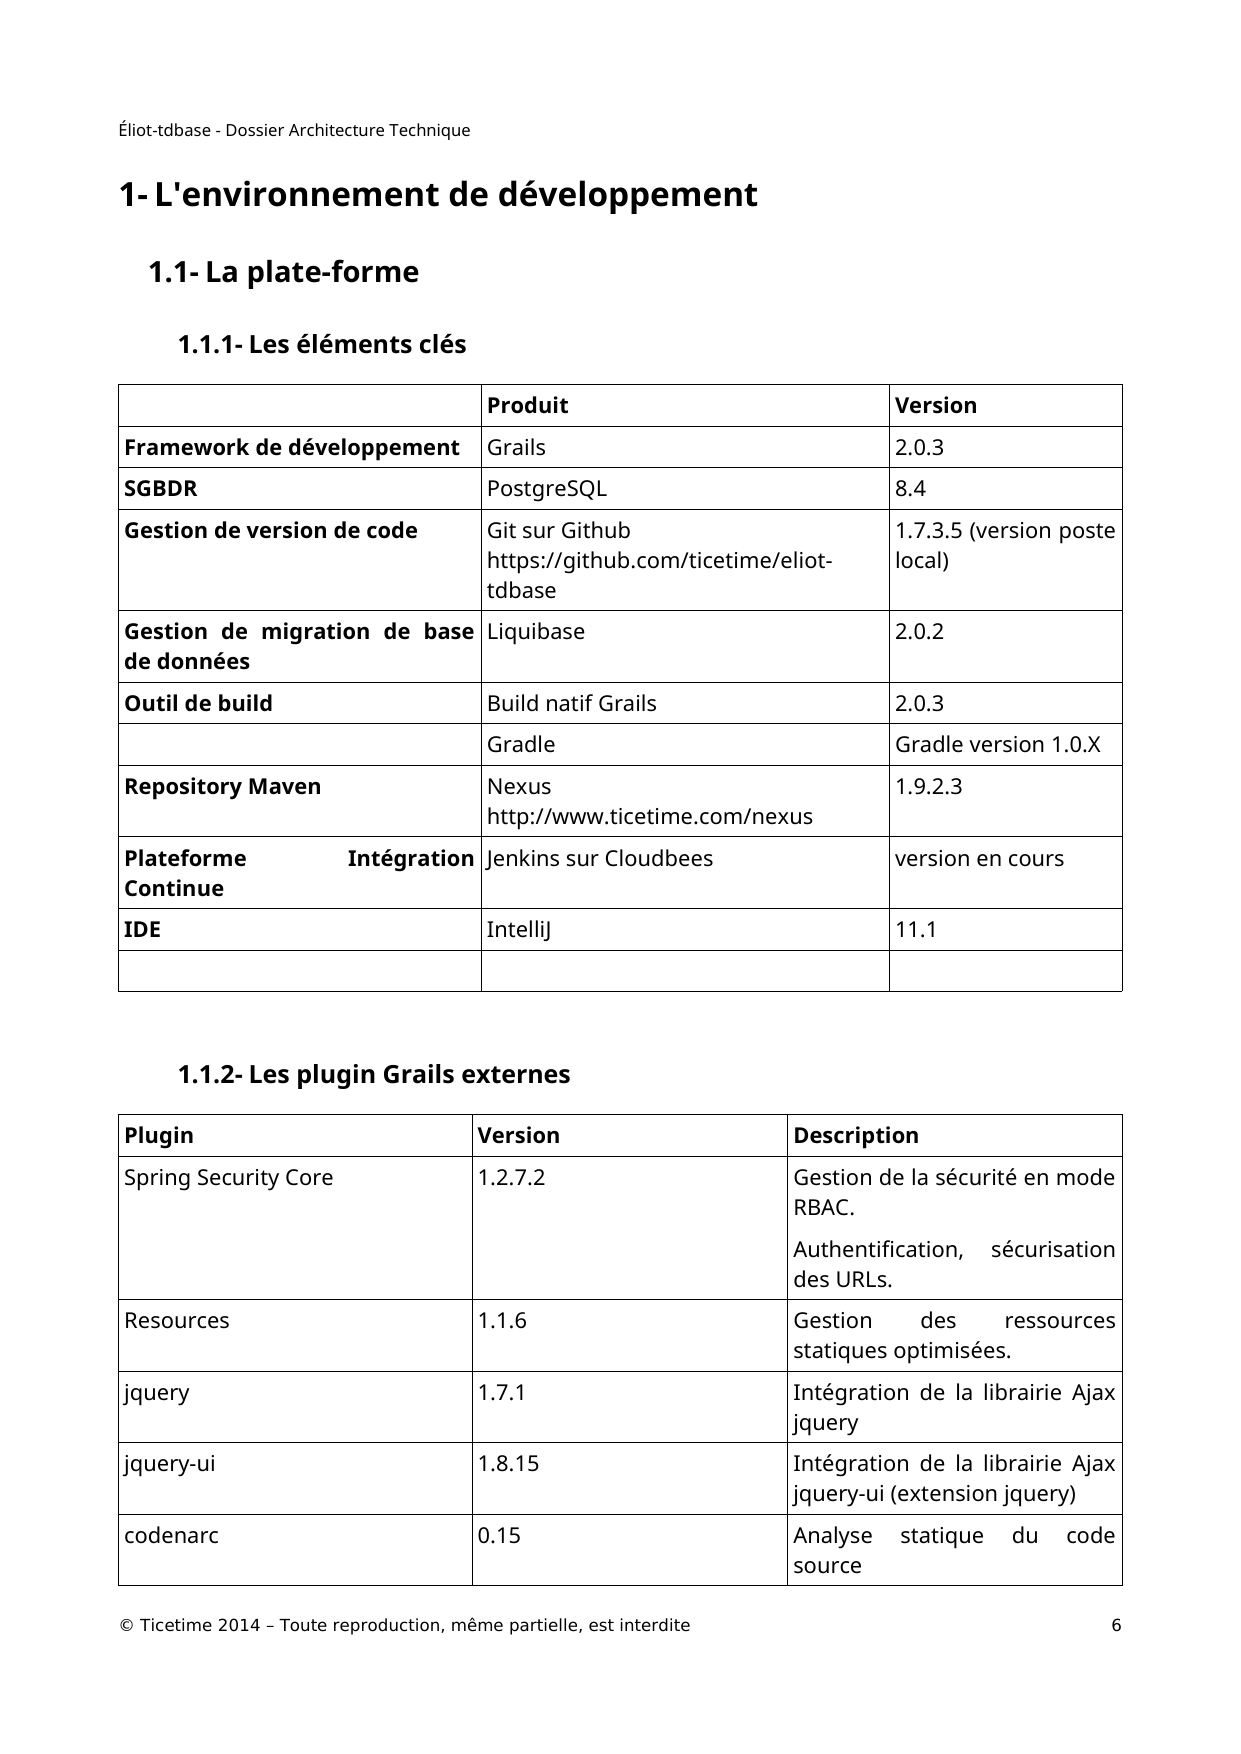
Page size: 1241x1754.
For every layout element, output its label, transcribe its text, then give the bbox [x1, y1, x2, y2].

table_cell 1.9.2.3 [890, 766, 1122, 836]
table_cell Liquibase [482, 611, 889, 682]
table_cell 11.1 [890, 909, 1122, 950]
table_header Version [473, 1115, 787, 1156]
table_cell Gestion de migration de base de données [119, 611, 481, 682]
table_cell Gestion de version de code [119, 510, 481, 610]
table_cell Spring Security Core [119, 1157, 472, 1299]
table_cell 1.1.6 [473, 1300, 787, 1371]
table_cell 1.8.15 [473, 1443, 787, 1514]
table_cell jquery-ui [119, 1443, 472, 1514]
table_cell Grails [482, 427, 889, 467]
table_header Version [890, 385, 1122, 426]
table_cell IDE [119, 909, 481, 950]
table_cell Gestion des ressources statiques optimisées. [788, 1300, 1122, 1371]
table_cell Build natif Grails [482, 683, 889, 723]
table_cell 8.4 [890, 468, 1122, 509]
table_cell IntelliJ [482, 909, 889, 950]
table_cell Jenkins sur Cloudbees [482, 837, 889, 908]
table_cell Plateforme Intégration Continue [119, 837, 481, 908]
table_cell Intégration de la librairie Ajax jquery-ui (extension jquery) [788, 1443, 1122, 1514]
table_cell Analyse statique du code source [788, 1515, 1122, 1585]
table_cell Framework de développement [119, 427, 481, 467]
table_cell jquery [119, 1372, 472, 1442]
table_cell 1.7.1 [473, 1372, 787, 1442]
table_cell 2.0.3 [890, 427, 1122, 467]
table_cell codenarc [119, 1515, 472, 1585]
table_cell version en cours [890, 837, 1122, 908]
table_cell 0.15 [473, 1515, 787, 1585]
table_cell Gradle version 1.0.X [890, 724, 1122, 765]
subtitle Les plugin Grails externes [118, 1057, 1122, 1091]
table_cell 2.0.3 [890, 683, 1122, 723]
table_cell 2.0.2 [890, 611, 1122, 682]
table_cell [482, 951, 889, 991]
table_header Produit [482, 385, 889, 426]
table_cell Git sur Github https://github.com/ticetime/eliot-tdbase [482, 510, 889, 610]
table_cell [119, 951, 481, 991]
table_header [119, 385, 481, 426]
table_header Plugin [119, 1115, 472, 1156]
table_cell Nexus http://www.ticetime.com/nexus [482, 766, 889, 836]
table_cell [890, 951, 1122, 991]
table_cell [119, 724, 481, 765]
subtitle L'environnement de développement [118, 171, 1122, 216]
table_cell SGBDR [119, 468, 481, 509]
table_cell Gradle [482, 724, 889, 765]
table_header Description [788, 1115, 1122, 1156]
table_cell Intégration de la librairie Ajax jquery [788, 1372, 1122, 1442]
table_cell Resources [119, 1300, 472, 1371]
table_cell 1.7.3.5 (version poste local) [890, 510, 1122, 610]
table_cell Repository Maven [119, 766, 481, 836]
table_cell Gestion de la sécurité en mode RBAC. Authentification, sécurisation des URLs. [788, 1157, 1122, 1299]
table_cell 1.2.7.2 [473, 1157, 787, 1299]
table_cell Outil de build [119, 683, 481, 723]
subtitle La plate-forme [118, 251, 1122, 291]
table_cell PostgreSQL [482, 468, 889, 509]
subtitle Les éléments clés [118, 326, 1122, 360]
